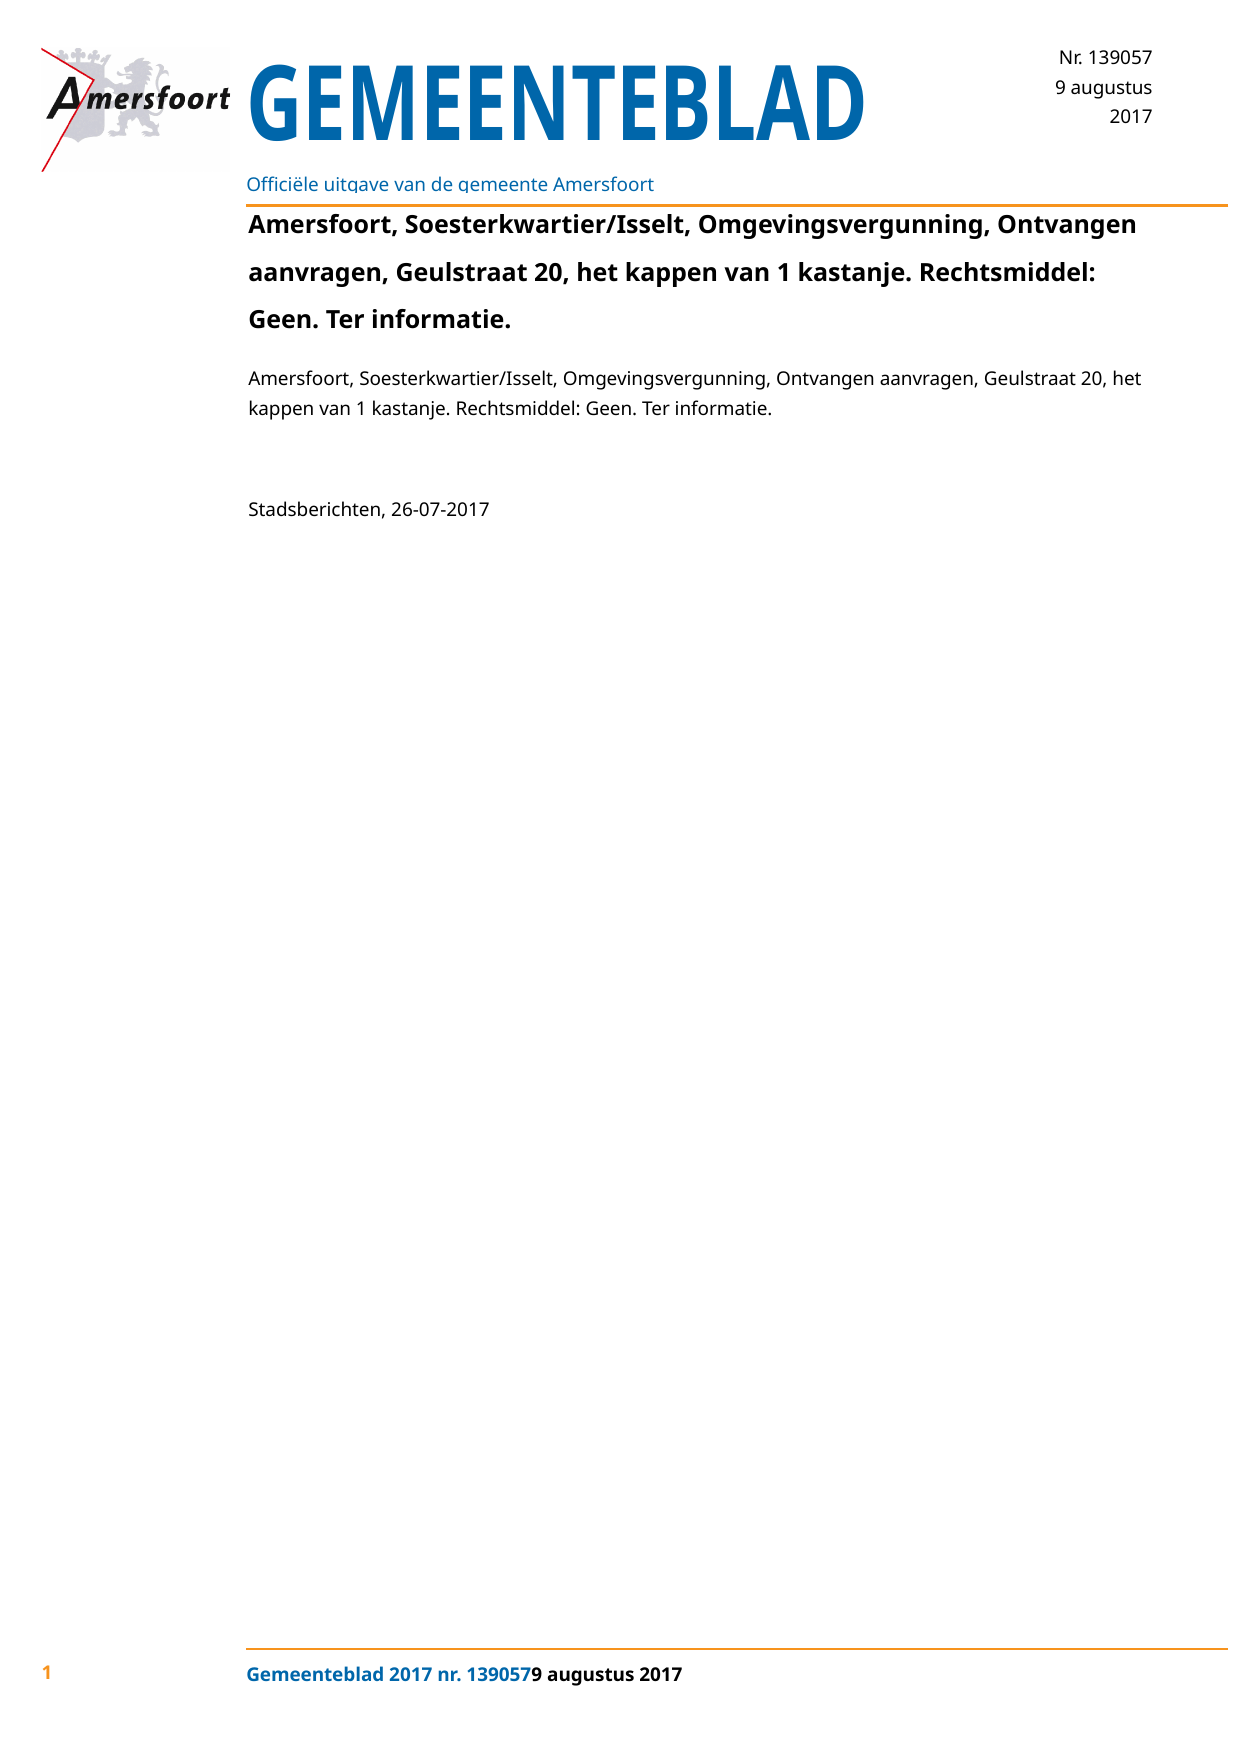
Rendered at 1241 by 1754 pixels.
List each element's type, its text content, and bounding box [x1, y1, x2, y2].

text Stadsberichten, 26-07-2017 [248, 496, 1152, 522]
text Amersfoort, Soesterkwartier/Isselt, Omgevingsvergunning, Ontvangen aanvragen, Geulstraat 20, het kappen van 1 kastanje. Rechtsmiddel: Geen. Ter informatie. [248, 207, 1152, 336]
text Amersfoort, Soesterkwartier/Isselt, Omgevingsvergunning, Ontvangen aanvragen, Geulstraat 20, het kappen van 1 kastanje. Rechtsmiddel: Geen. Ter informatie. [248, 366, 1152, 421]
picture [41, 47, 231, 172]
